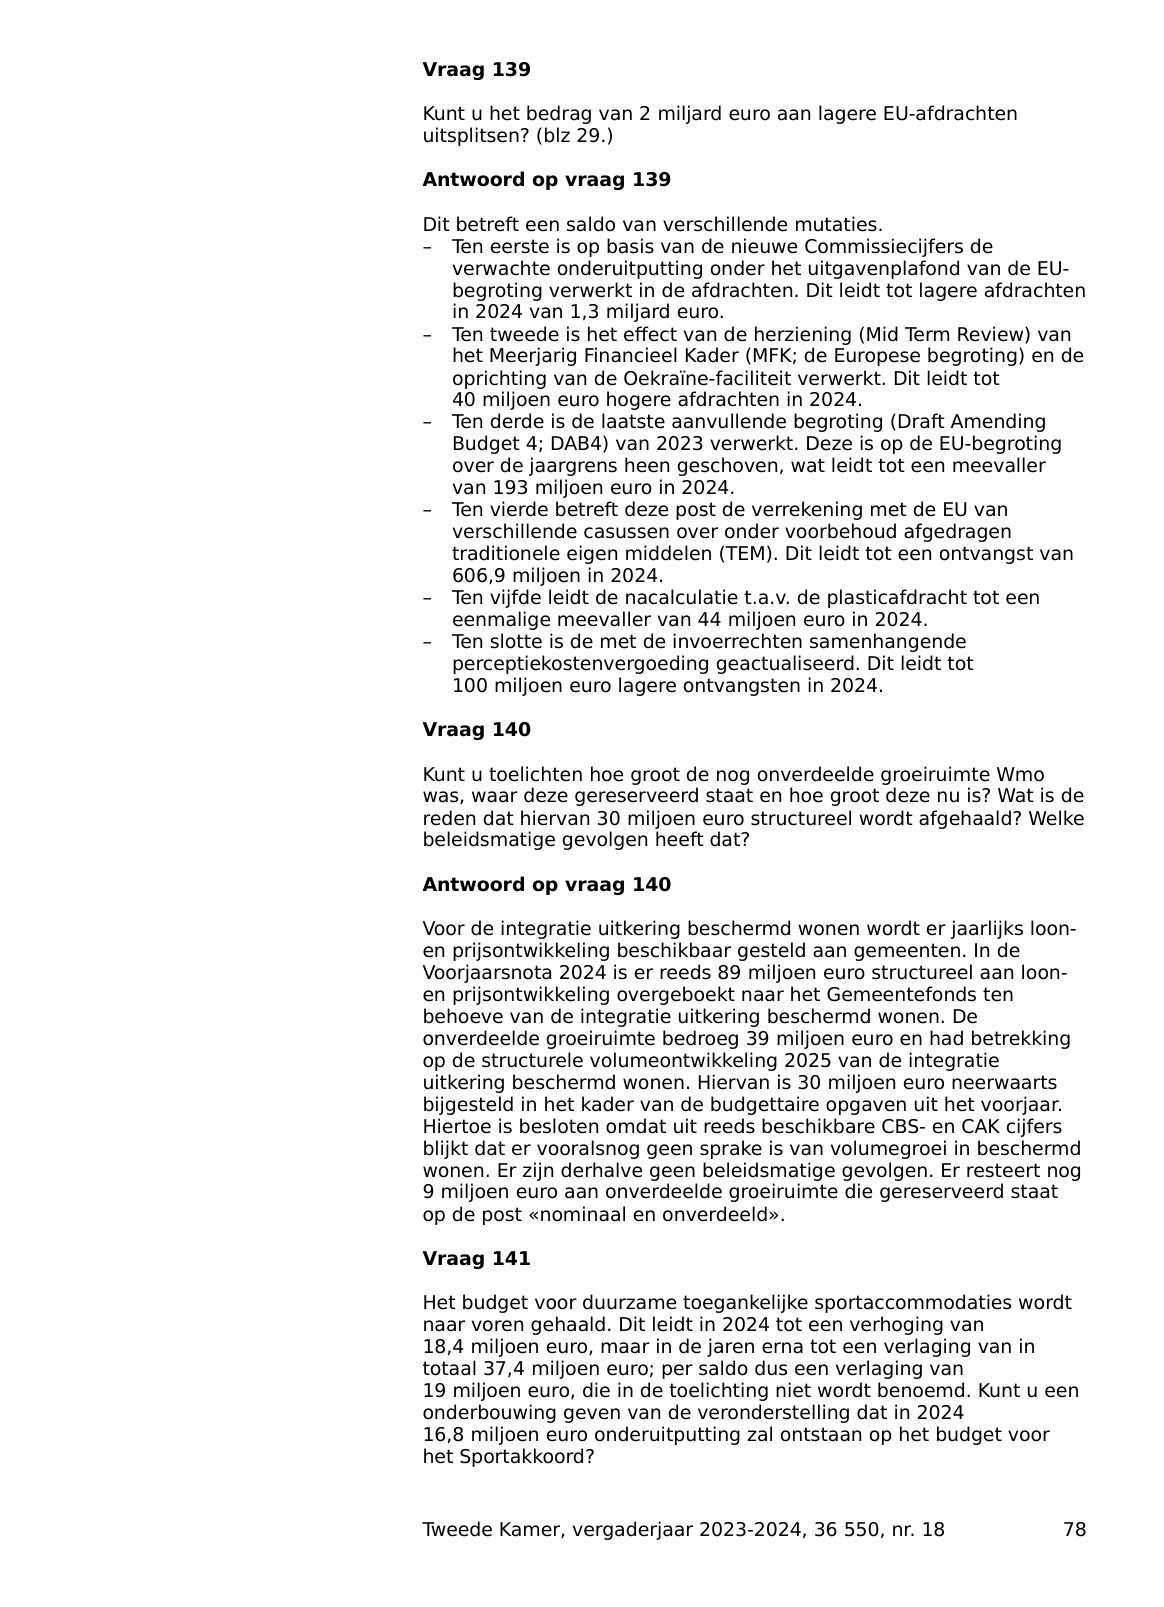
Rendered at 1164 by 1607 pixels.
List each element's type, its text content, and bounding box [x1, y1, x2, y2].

text Kunt u toelichten hoe groot de nog onverdeelde groeiruimte Wmo was, waar deze gereserveerd staat en hoe groot deze nu is? Wat is de reden dat hiervan 30 miljoen euro structureel wordt afgehaald? Welke beleidsmatige gevolgen heeft dat? [422, 763, 1087, 851]
text Dit betreft een saldo van verschillende mutaties. [422, 213, 1087, 236]
text – Ten slotte is de met de invoerrechten samenhangende perceptiekostenvergoeding geactualiseerd. Dit leidt tot 100 miljoen euro lagere ontvangsten in 2024. [422, 631, 1087, 697]
text – Ten tweede is het effect van de herziening (Mid Term Review) van het Meerjarig Financieel Kader (MFK; de Europese begroting) en de oprichting van de Oekraïne-faciliteit verwerkt. Dit leidt tot 40 miljoen euro hogere afdrachten in 2024. [422, 323, 1087, 411]
text – Ten eerste is op basis van de nieuwe Commissiecijfers de verwachte onderuitputting onder het uitgavenplafond van de EU-begroting verwerkt in de afdrachten. Dit leidt tot lagere afdrachten in 2024 van 1,3 miljard euro. [422, 236, 1087, 323]
text – Ten vierde betreft deze post de verrekening met de EU van verschillende casussen over onder voorbehoud afgedragen traditionele eigen middelen (TEM). Dit leidt tot een ontvangst van 606,9 miljoen in 2024. [422, 499, 1087, 587]
text Voor de integratie uitkering beschermd wonen wordt er jaarlijks loon- en prijsontwikkeling beschikbaar gesteld aan gemeenten. In de Voorjaarsnota 2024 is er reeds 89 miljoen euro structureel aan loon- en prijsontwikkeling overgeboekt naar het Gemeentefonds ten behoeve van de integratie uitkering beschermd wonen. De onverdeelde groeiruimte bedroeg 39 miljoen euro en had betrekking op de structurele volumeontwikkeling 2025 van de integratie uitkering beschermd wonen. Hiervan is 30 miljoen euro neerwaarts bijgesteld in het kader van de budgettaire opgaven uit het voorjaar. Hiertoe is besloten omdat uit reeds beschikbare CBS- en CAK cijfers blijkt dat er vooralsnog geen sprake is van volumegroei in beschermd wonen. Er zijn derhalve geen beleidsmatige gevolgen. Er resteert nog 9 miljoen euro aan onverdeelde groeiruimte die gereserveerd staat op de post «nominaal en onverdeeld». [422, 918, 1087, 1225]
subtitle Vraag 139 [422, 59, 1087, 81]
subtitle Vraag 140 [422, 719, 1087, 741]
text Het budget voor duurzame toegankelijke sportaccommodaties wordt naar voren gehaald. Dit leidt in 2024 tot een verhoging van 18,4 miljoen euro, maar in de jaren erna tot een verlaging van in totaal 37,4 miljoen euro; per saldo dus een verlaging van 19 miljoen euro, die in de toelichting niet wordt benoemd. Kunt u een onderbouwing geven van de veronderstelling dat in 2024 16,8 miljoen euro onderuitputting zal ontstaan op het budget voor het Sportakkoord? [422, 1292, 1087, 1468]
text Kunt u het bedrag van 2 miljard euro aan lagere EU-afdrachten uitsplitsen? (blz 29.) [422, 103, 1087, 147]
subtitle Antwoord op vraag 140 [422, 873, 1087, 896]
subtitle Vraag 141 [422, 1248, 1087, 1269]
text – Ten derde is de laatste aanvullende begroting (Draft Amending Budget 4; DAB4) van 2023 verwerkt. Deze is op de EU-begroting over de jaargrens heen geschoven, wat leidt tot een meevaller van 193 miljoen euro in 2024. [422, 411, 1087, 499]
subtitle Antwoord op vraag 139 [422, 169, 1087, 191]
text – Ten vijfde leidt de nacalculatie t.a.v. de plasticafdracht tot een eenmalige meevaller van 44 miljoen euro in 2024. [422, 587, 1087, 631]
